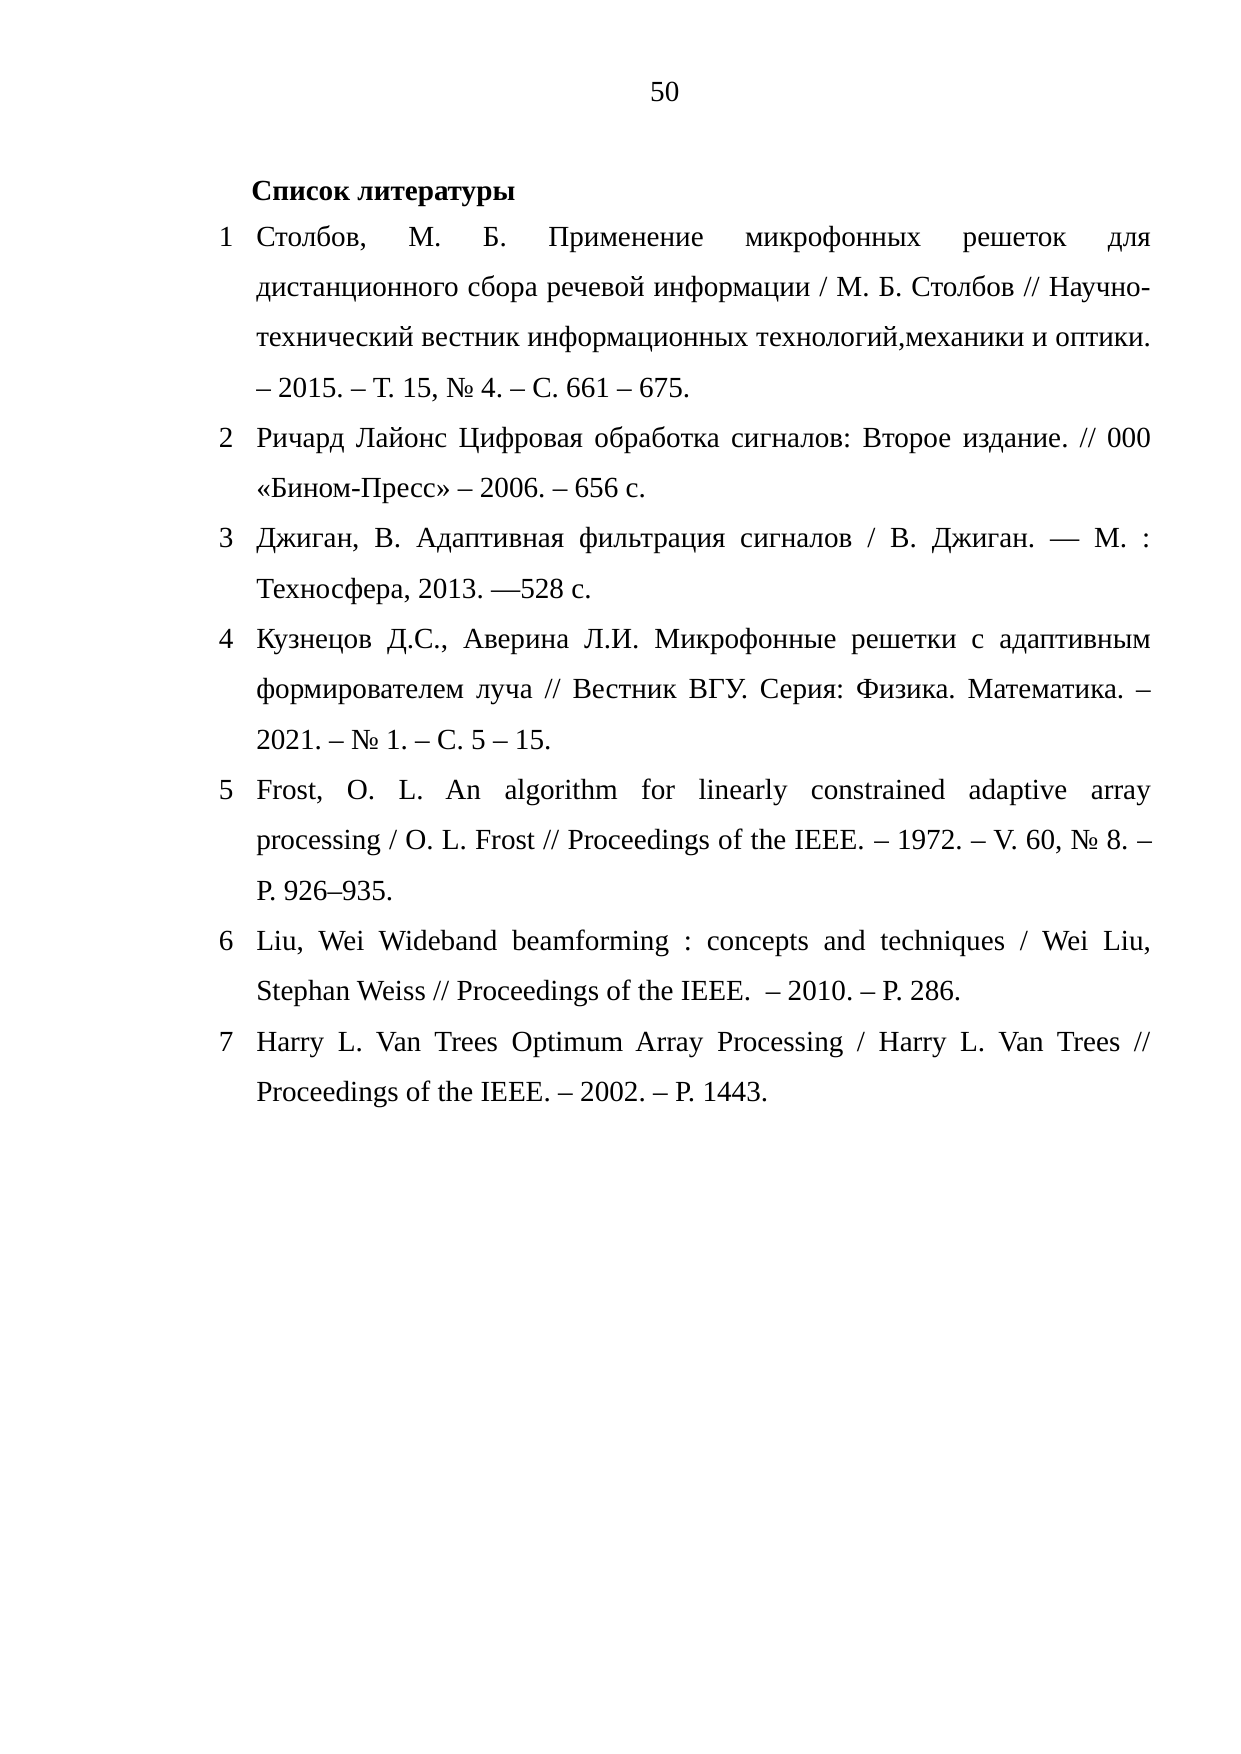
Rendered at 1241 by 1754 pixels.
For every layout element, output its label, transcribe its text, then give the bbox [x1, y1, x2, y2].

list Ричард Лайонс Цифровая обработка сигналов: Второе издание. // 000 «Бином-Пресс» – 2006. – 656 с. [218, 420, 1152, 504]
list Liu, Wei Wideband beamforming : concepts and techniques / Wei Liu, Stephan Weiss // Proceedings of the IEEE. – 2010. – P. 286. [218, 923, 1152, 1007]
list Кузнецов Д.С., Аверина Л.И. Микрофонные решетки с адаптивным формирователем луча // Вестник ВГУ. Серия: Физика. Математика. – 2021. – № 1. – С. 5 – 15. [218, 621, 1152, 755]
subtitle Список литературы [177, 173, 1152, 206]
list Frost, O. L. An algorithm for linearly constrained adaptive array processing / O. L. Frost // Proceedings of the IEEE. – 1972. – V. 60, № 8. – P. 926–935. [218, 772, 1152, 906]
list Harry L. Van Trees Optimum Array Processing / Harry L. Van Trees // Proceedings of the IEEE. – 2002. – P. 1443. [218, 1024, 1152, 1108]
list Столбов, М. Б. Применение микрофонных решеток для дистанционного сбора речевой информации / М. Б. Столбов // Научно-технический вестник информационных технологий,механики и оптики. – 2015. – Т. 15, № 4. – С. 661 – 675. [218, 219, 1152, 403]
list Джиган, В. Адаптивная фильтрация сигналов / В. Джиган. — М. : Техносфера, 2013. —528 с. [218, 521, 1152, 604]
